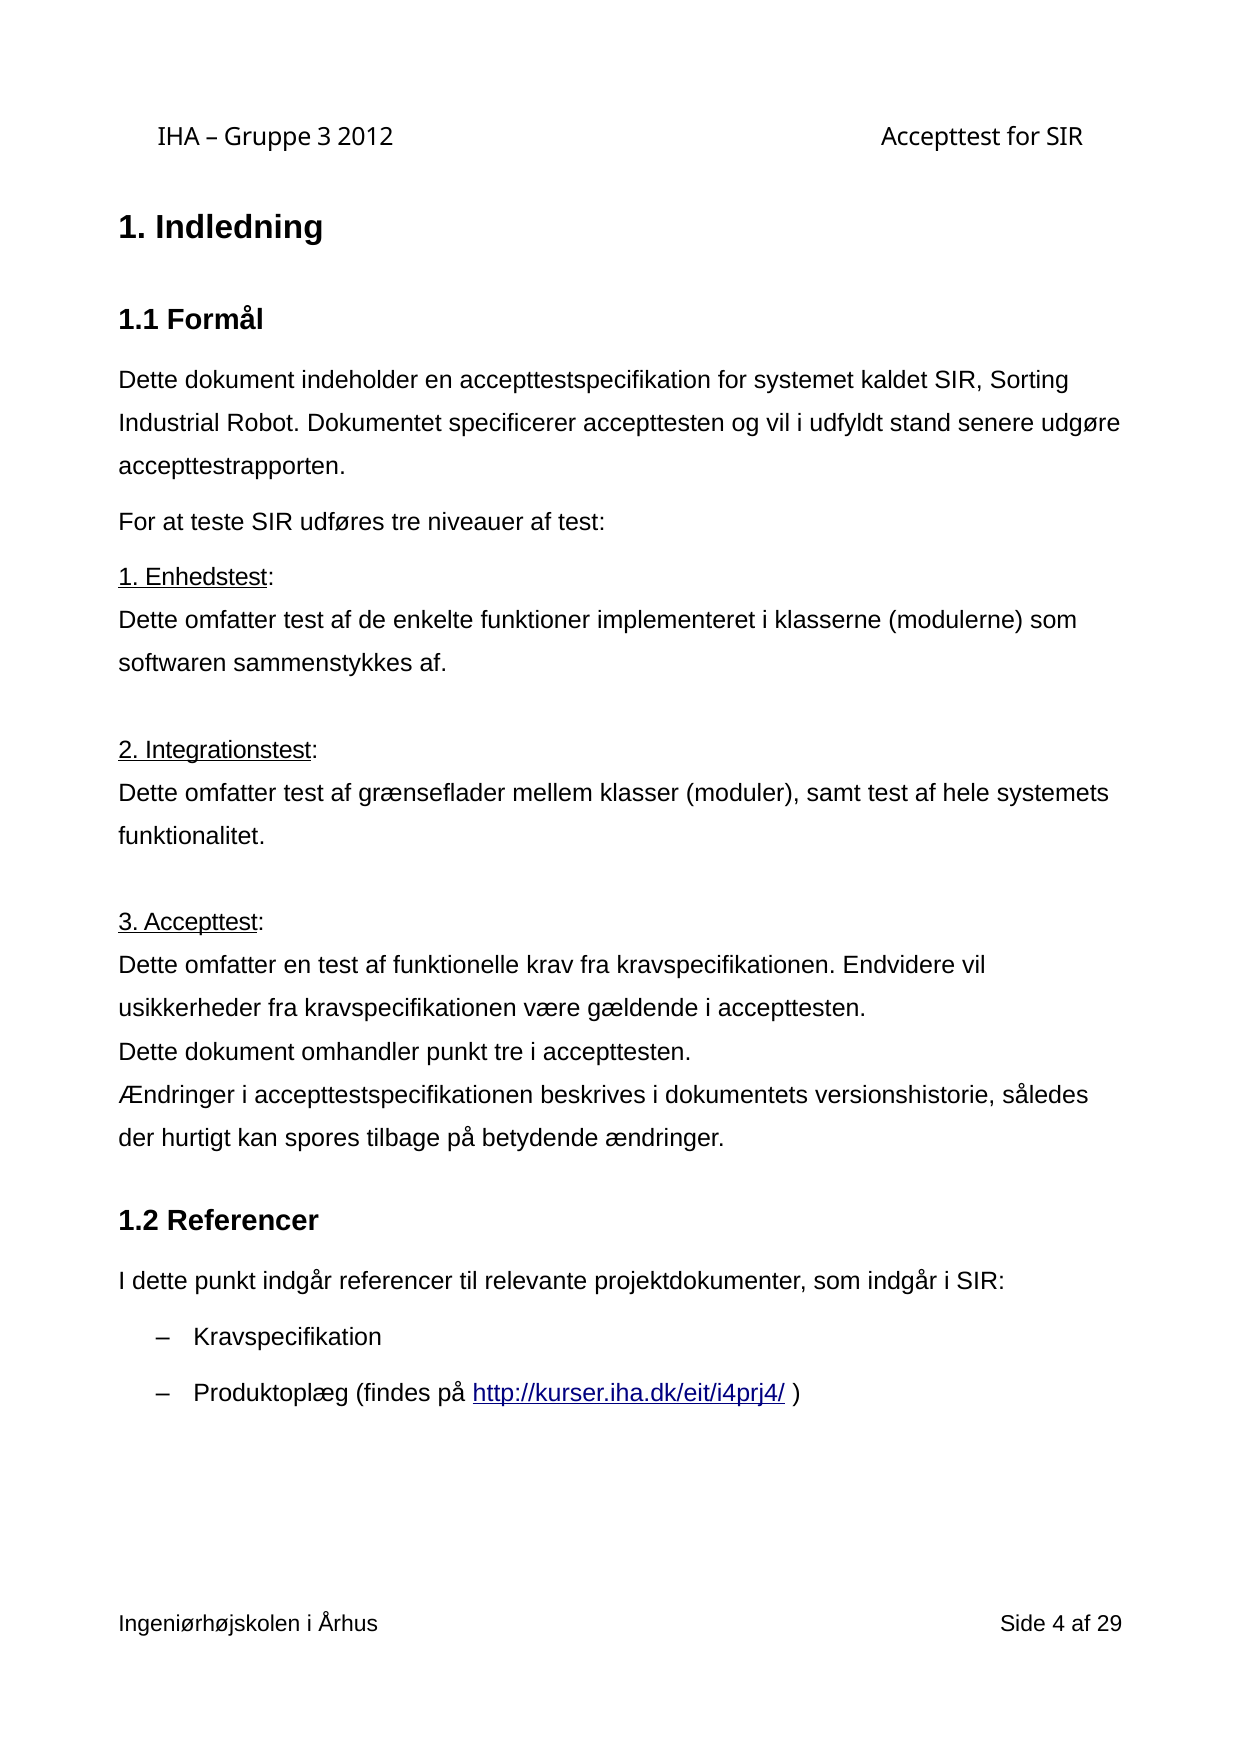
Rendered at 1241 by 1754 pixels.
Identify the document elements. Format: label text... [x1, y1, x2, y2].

text I dette punkt indgår referencer til relevante projektdokumenter, som indgår i SIR: [118, 1266, 1122, 1295]
text Dette omfatter en test af funktionelle krav fra kravspecifikationen. Endvidere vil usikkerheder fra kravspecifikationen være gældende i accepttesten. [118, 950, 1122, 1022]
text Dette omfatter test af de enkelte funktioner implementeret i klasserne (modulerne) som softwaren sammenstykkes af. [118, 605, 1122, 677]
text 3. Accepttest: [118, 907, 1122, 936]
subtitle 1. Indledning [118, 207, 1122, 245]
text 2. Integrationstest: [118, 734, 1122, 763]
text Dette dokument omhandler punkt tre i accepttesten. [118, 1036, 1122, 1065]
text 1. Enhedstest: [118, 562, 1122, 591]
list Kravspecifikation [156, 1322, 1122, 1351]
text Dette dokument indeholder en accepttestspecifikation for systemet kaldet SIR, Sorting Industrial Robot. Dokumentet specificerer accepttesten og vil i udfyldt stand senere udgøre accepttestrapporten. [118, 364, 1122, 479]
text Ændringer i accepttestspecifikationen beskrives i dokumentets versionshistorie, således der hurtigt kan spores tilbage på betydende ændringer. [118, 1079, 1122, 1151]
text Dette omfatter test af grænseflader mellem klasser (moduler), samt test af hele systemets funktionalitet. [118, 778, 1122, 849]
text For at teste SIR udføres tre niveauer af test: [118, 506, 1122, 535]
subtitle 1.2 Referencer [118, 1203, 1122, 1237]
list Produktoplæg (findes på http://kurser.iha.dk/eit/i4prj4/ ) [156, 1377, 1122, 1406]
subtitle 1.1 Formål [118, 302, 1122, 335]
